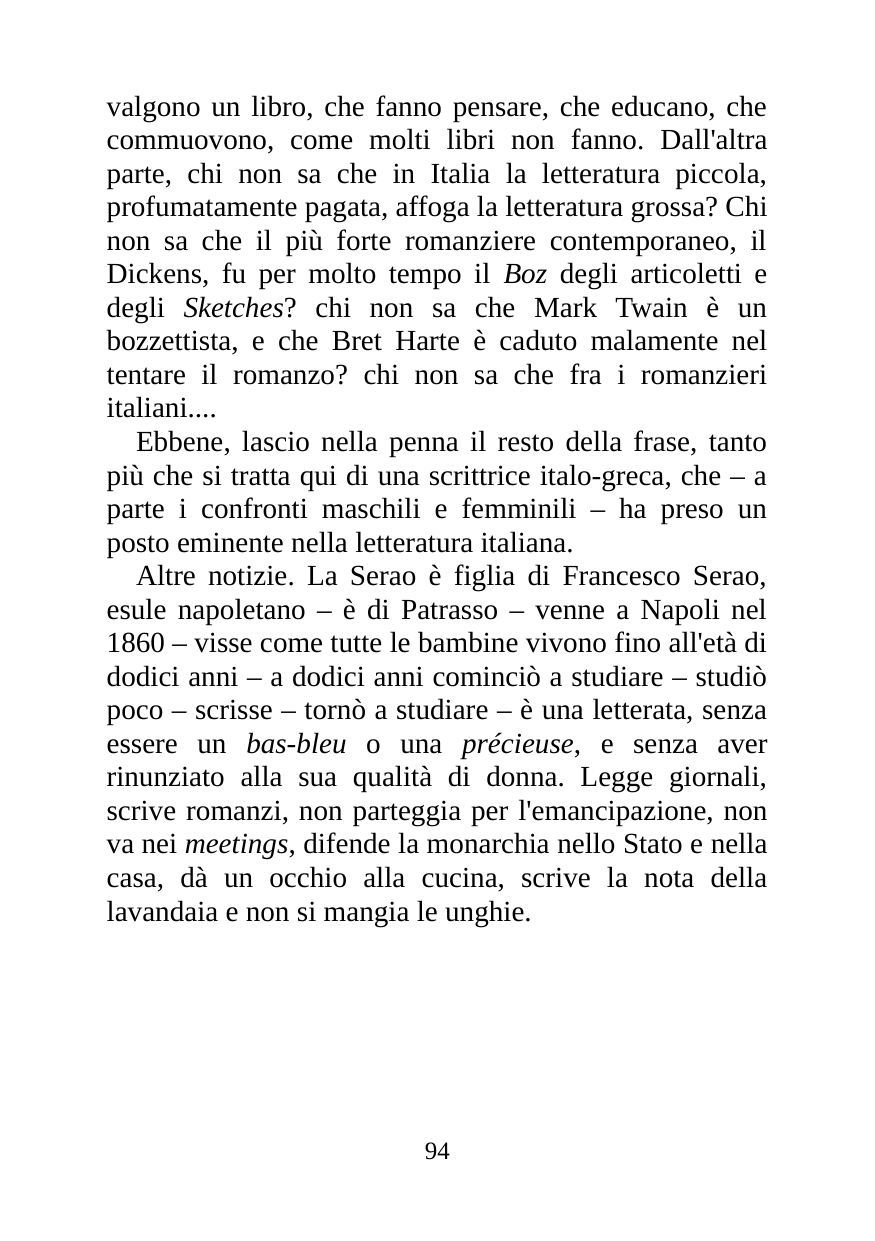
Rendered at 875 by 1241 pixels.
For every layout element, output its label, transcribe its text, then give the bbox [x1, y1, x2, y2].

text valgono un libro, che fanno pensare, che educano, che commuovono, come molti libri non fanno. Dall'altra parte, chi non sa che in Italia la letteratura piccola, profumatamente pagata, affoga la letteratura grossa? Chi non sa che il più forte romanziere contemporaneo, il Dickens, fu per molto tempo il Boz degli articoletti e degli Sketches? chi non sa che Mark Twain è un bozzettista, e che Bret Harte è caduto malamente nel tentare il romanzo? chi non sa che fra i romanzieri italiani.... [106, 89, 768, 424]
text Ebbene, lascio nella penna il resto della frase, tanto più che si tratta qui di una scrittrice italo-greca, che – a parte i confronti maschili e femminili – ha preso un posto eminente nella letteratura italiana. [106, 424, 768, 558]
text Altre notizie. La Serao è figlia di Francesco Serao, esule napoletano – è di Patrasso – venne a Napoli nel 1860 – visse come tutte le bambine vivono fino all'età di dodici anni – a dodici anni cominciò a studiare – studiò poco – scrisse – tornò a studiare – è una letterata, senza essere un bas-bleu o una précieuse, e senza aver rinunziato alla sua qualità di donna. Legge giornali, scrive romanzi, non parteggia per l'emancipazione, non va nei meetings, difende la monarchia nello Stato e nella casa, dà un occhio alla cucina, scrive la nota della lavandaia e non si mangia le unghie. [106, 558, 768, 927]
